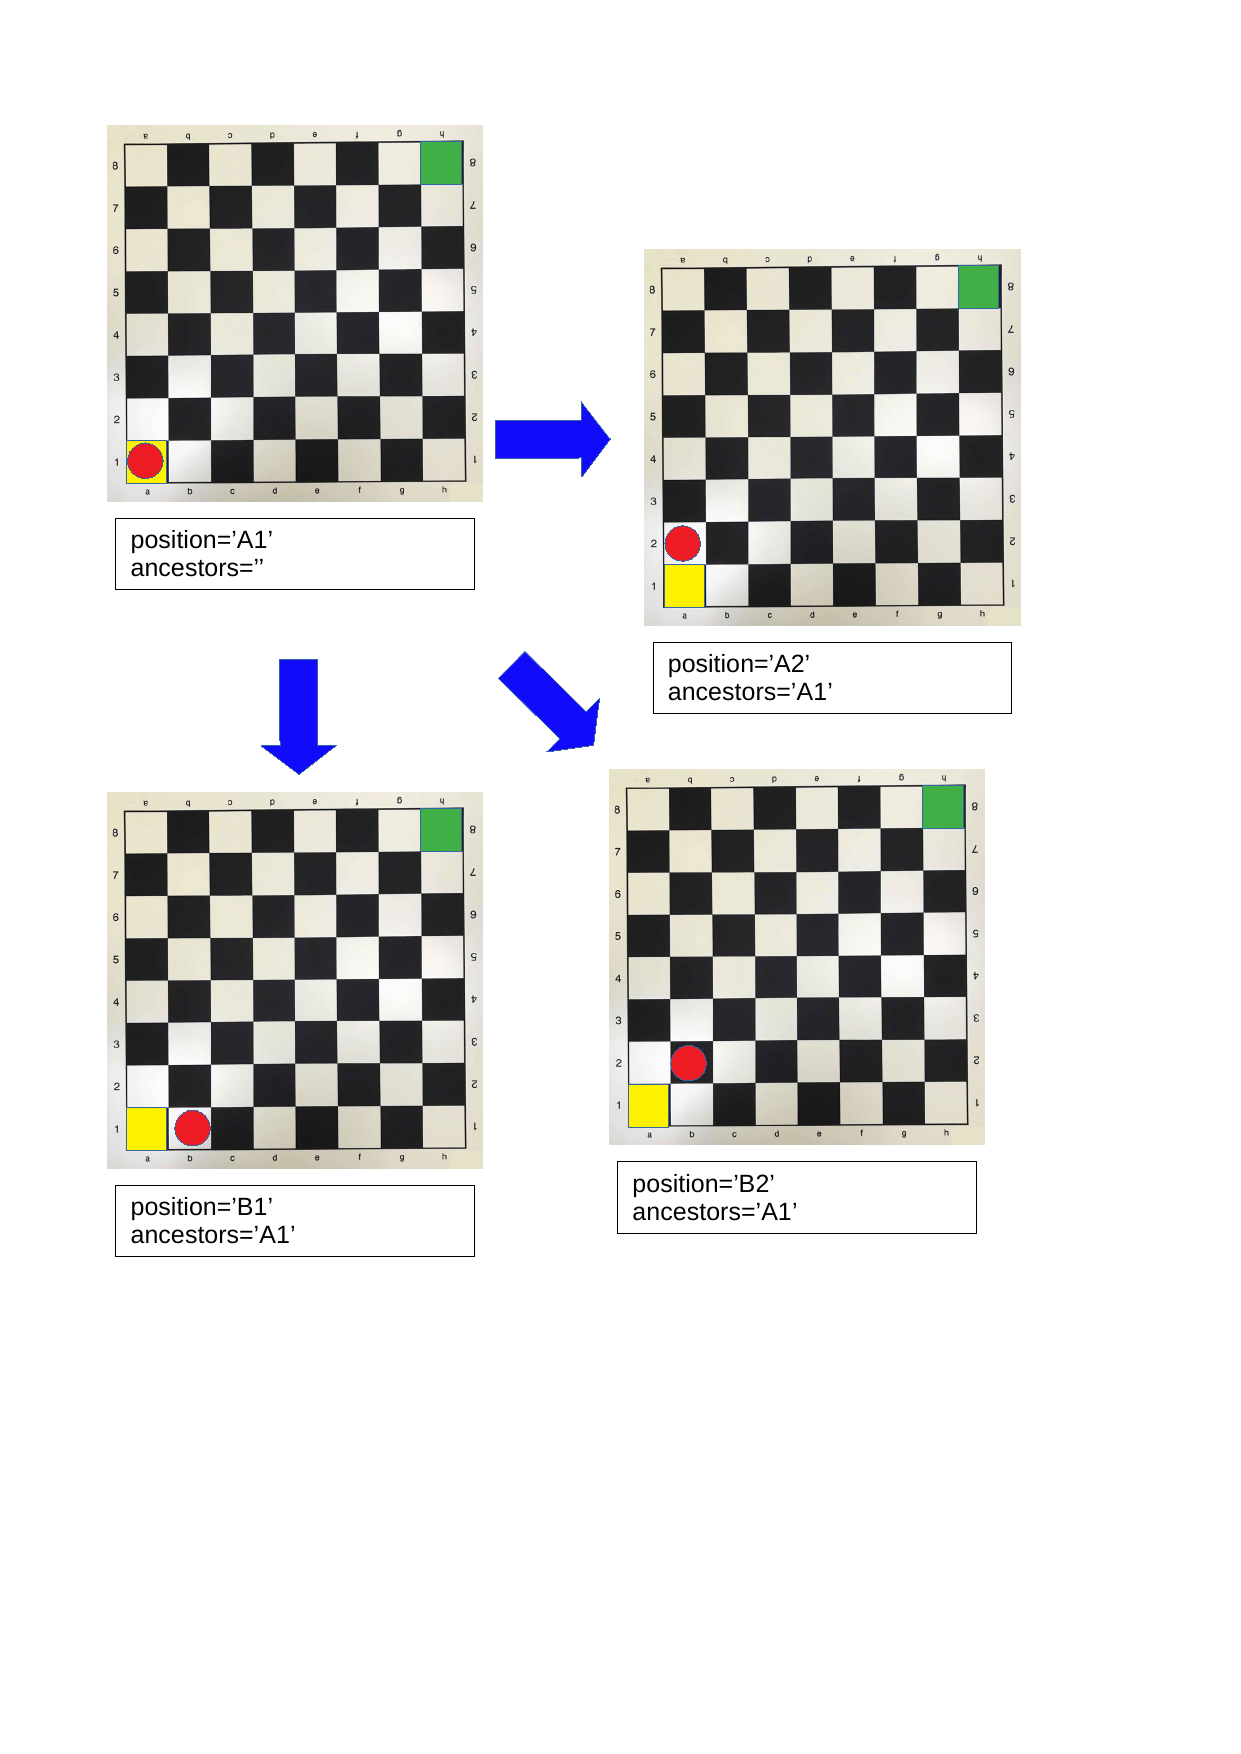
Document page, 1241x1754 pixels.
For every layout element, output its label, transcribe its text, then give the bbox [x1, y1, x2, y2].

text_box [495, 401, 611, 477]
text_box [174, 1110, 211, 1146]
picture [107, 125, 483, 502]
text_box [664, 564, 705, 608]
text_box position=’B2’ ancestors=’A1’ [617, 1161, 977, 1234]
text_box [958, 265, 999, 309]
text_box [261, 659, 337, 775]
picture [107, 792, 483, 1169]
text_box [670, 1045, 707, 1081]
text_box [420, 141, 462, 185]
text_box position=’A2’ ancestors=’A1’ [653, 642, 1012, 714]
picture [644, 249, 1021, 626]
text_box [498, 651, 600, 752]
picture [609, 769, 985, 1145]
text_box [922, 785, 964, 829]
text_box position=’B1’ ancestors=’A1’ [115, 1185, 475, 1257]
text_box [126, 440, 167, 484]
text_box [664, 525, 701, 562]
text_box [420, 808, 462, 852]
text_box [126, 1107, 167, 1151]
text_box position=’A1’ ancestors=’’ [115, 518, 475, 590]
text_box [628, 1084, 669, 1128]
